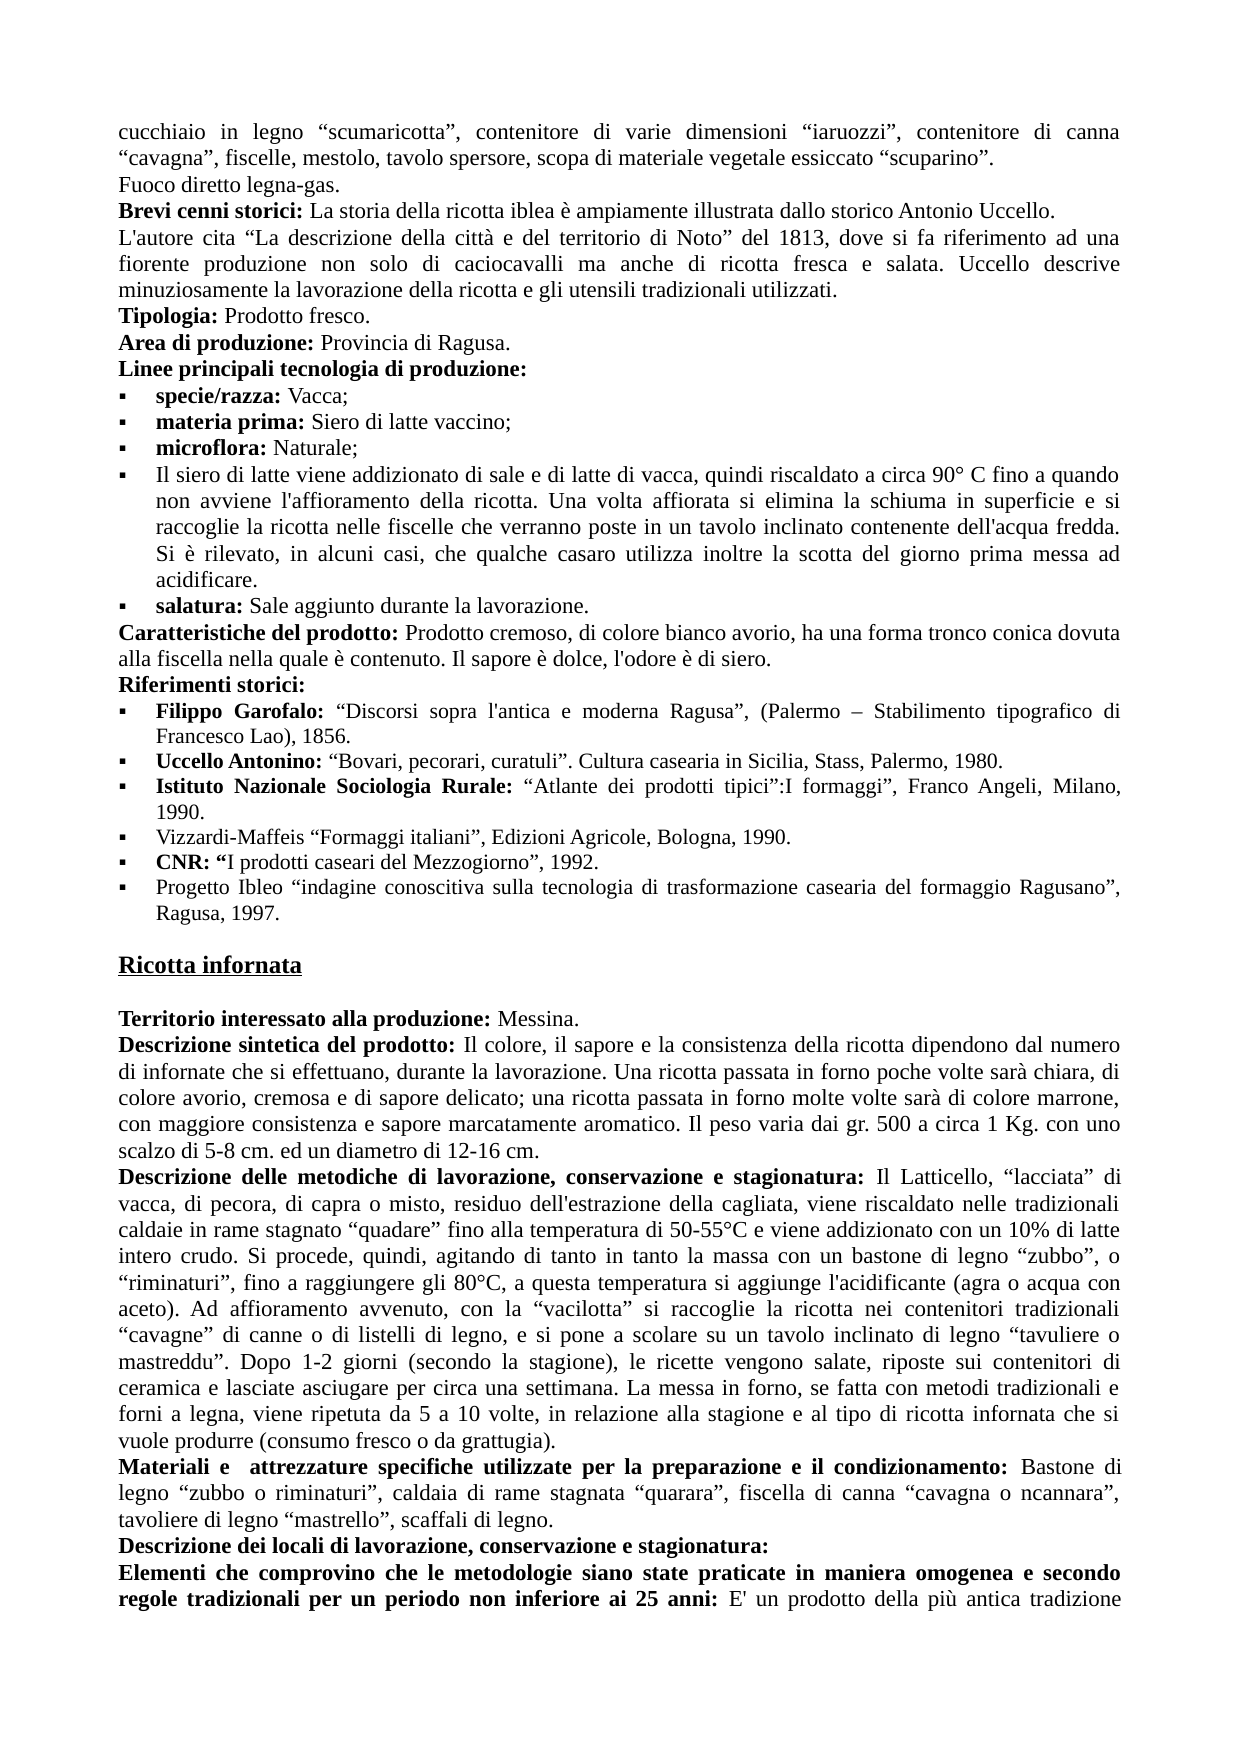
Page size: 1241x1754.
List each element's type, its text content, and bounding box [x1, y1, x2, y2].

list Istituto Nazionale Sociologia Rurale: “Atlante dei prodotti tipici”:I formaggi”, Franco Angeli, Milano, 1990. [118, 773, 1122, 824]
list microflora: Naturale; [118, 434, 1122, 461]
list Filippo Garofalo: “Discorsi sopra l'antica e moderna Ragusa”, (Palermo – Stabilimento tipografico di Francesco Lao), 1856. [118, 698, 1122, 748]
list Progetto Ibleo “indagine conoscitiva sulla tecnologia di trasformazione casearia del formaggio Ragusano”, Ragusa, 1997. [118, 874, 1122, 925]
text Riferimenti storici: [118, 672, 1122, 698]
text Fuoco diretto legna-gas. [118, 171, 1122, 197]
text Caratteristiche del prodotto: Prodotto cremoso, di colore bianco avorio, ha una forma tronco conica dovuta alla fiscella nella quale è contenuto. Il sapore è dolce, l'odore è di siero. [118, 619, 1122, 672]
text Descrizione delle metodiche di lavorazione, conservazione e stagionatura: Il Latticello, “lacciata” di vacca, di pecora, di capra o misto, residuo dell'estrazione della cagliata, viene riscaldato nelle tradizionali caldaie in rame stagnato “quadare” fino alla temperatura di 50-55°C e viene addizionato con un 10% di latte intero crudo. Si procede, quindi, agitando di tanto in tanto la massa con un bastone di legno “zubbo”, o “riminaturi”, fino a raggiungere gli 80°C, a questa temperatura si aggiunge l'acidificante (agra o acqua con aceto). Ad affioramento avvenuto, con la “vacilotta” si raccoglie la ricotta nei contenitori tradizionali “cavagne” di canne o di listelli di legno, e si pone a scolare su un tavolo inclinato di legno “tavuliere o mastreddu”. Dopo 1-2 giorni (secondo la stagione), le ricette vengono salate, riposte sui contenitori di ceramica e lasciate asciugare per circa una settimana. La messa in forno, se fatta con metodi tradizionali e forni a legna, viene ripetuta da 5 a 10 volte, in relazione alla stagione e al tipo di ricotta infornata che si vuole produrre (consumo fresco o da grattugia). [118, 1163, 1122, 1453]
text L'autore cita “La descrizione della città e del territorio di Noto” del 1813, dove si fa riferimento ad una fiorente produzione non solo di caciocavalli ma anche di ricotta fresca e salata. Uccello descrive minuziosamente la lavorazione della ricotta e gli utensili tradizionali utilizzati. [118, 223, 1122, 303]
text Linee principali tecnologia di produzione: [118, 355, 1122, 382]
text Descrizione sintetica del prodotto: Il colore, il sapore e la consistenza della ricotta dipendono dal numero di infornate che si effettuano, durante la lavorazione. Una ricotta passata in forno poche volte sarà chiara, di colore avorio, cremosa e di sapore delicato; una ricotta passata in forno molte volte sarà di colore marrone, con maggiore consistenza e sapore marcatamente aromatico. Il peso varia dai gr. 500 a circa 1 Kg. con uno scalzo di 5-8 cm. ed un diametro di 12-16 cm. [118, 1031, 1122, 1163]
text Brevi cenni storici: La storia della ricotta iblea è ampiamente illustrata dallo storico Antonio Uccello. [118, 197, 1122, 223]
text Descrizione dei locali di lavorazione, conservazione e stagionatura: [118, 1532, 1122, 1558]
list specie/razza: Vacca; [118, 382, 1122, 408]
text Ricotta infornata [118, 950, 1122, 979]
list materia prima: Siero di latte vaccino; [118, 408, 1122, 434]
text cucchiaio in legno “scumaricotta”, contenitore di varie dimensioni “iaruozzi”, contenitore di canna “cavagna”, fiscelle, mestolo, tavolo spersore, scopa di materiale vegetale essiccato “scuparino”. [118, 118, 1122, 171]
text Materiali e attrezzature specifiche utilizzate per la preparazione e il condizionamento: Bastone di legno “zubbo o riminaturi”, caldaia di rame stagnata “quarara”, fiscella di canna “cavagna o ncannara”, tavoliere di legno “mastrello”, scaffali di legno. [118, 1453, 1122, 1532]
list Il siero di latte viene addizionato di sale e di latte di vacca, quindi riscaldato a circa 90° C fino a quando non avviene l'affioramento della ricotta. Una volta affiorata si elimina la schiuma in superficie e si raccoglie la ricotta nelle fiscelle che verranno poste in un tavolo inclinato contenente dell'acqua fredda. Si è rilevato, in alcuni casi, che qualche casaro utilizza inoltre la scotta del giorno prima messa ad acidificare. [118, 461, 1122, 592]
list salatura: Sale aggiunto durante la lavorazione. [118, 592, 1122, 619]
text Territorio interessato alla produzione: Messina. [118, 1005, 1122, 1031]
text Area di produzione: Provincia di Ragusa. [118, 329, 1122, 355]
list Uccello Antonino: “Bovari, pecorari, curatuli”. Cultura casearia in Sicilia, Stass, Palermo, 1980. [118, 748, 1122, 773]
list Vizzardi-Maffeis “Formaggi italiani”, Edizioni Agricole, Bologna, 1990. [118, 824, 1122, 849]
text Tipologia: Prodotto fresco. [118, 303, 1122, 329]
list CNR: “I prodotti caseari del Mezzogiorno”, 1992. [118, 849, 1122, 874]
text Elementi che comprovino che le metodologie siano state praticate in maniera omogenea e secondo regole tradizionali per un periodo non inferiore ai 25 anni: E' un prodotto della più antica tradizione [118, 1558, 1122, 1611]
